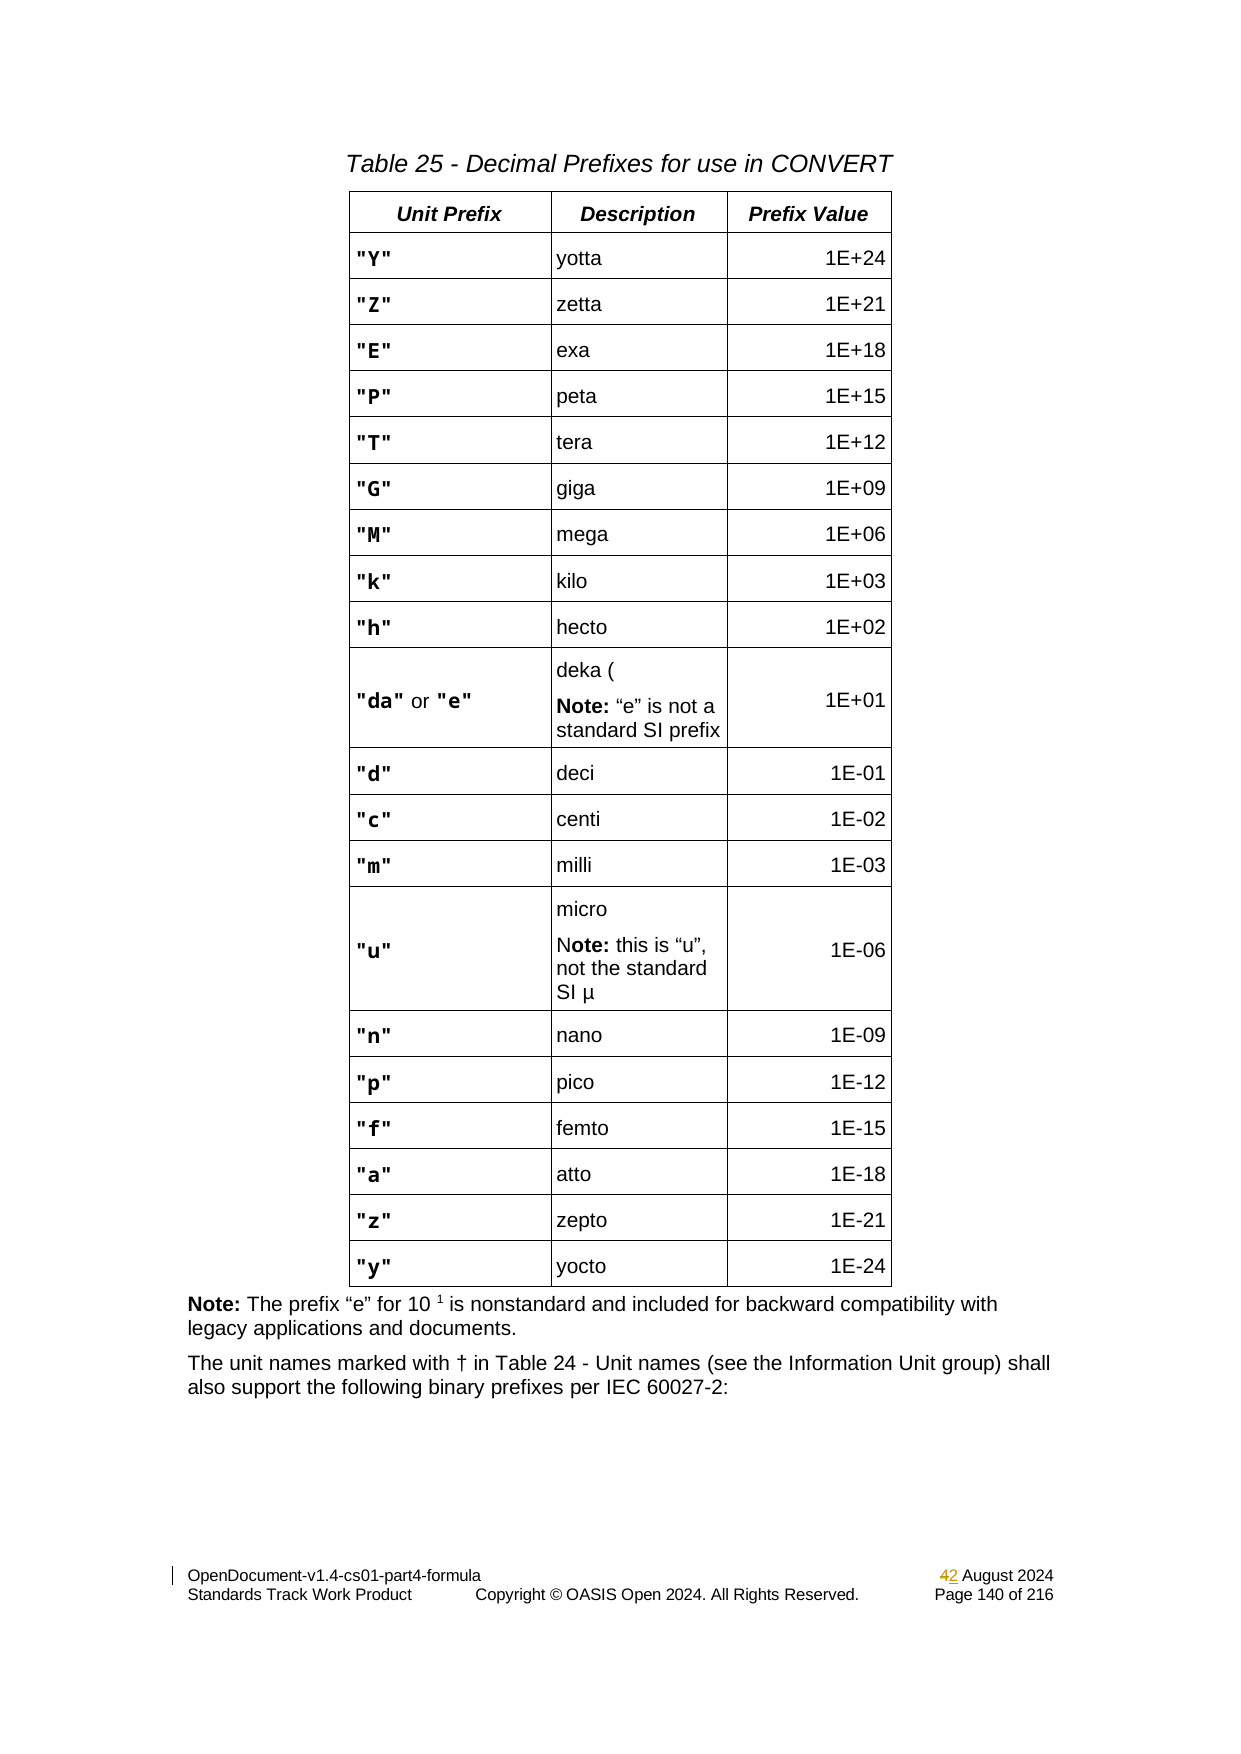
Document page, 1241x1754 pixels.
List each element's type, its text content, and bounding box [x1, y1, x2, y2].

table_cell 1E-12 [728, 1057, 891, 1102]
table_cell micro Note: this is “u”, not the standard SI µ [552, 887, 727, 1009]
table_header Prefix Value [728, 192, 891, 232]
table_cell yotta [552, 233, 727, 278]
table_cell 1E-03 [728, 841, 891, 886]
table_cell "T" [350, 417, 551, 462]
table_cell 1E+15 [728, 371, 891, 416]
table_cell "f" [350, 1103, 551, 1148]
table_cell mega [552, 510, 727, 555]
table_cell 1E-02 [728, 795, 891, 839]
table_cell "E" [350, 325, 551, 370]
table_cell zepto [552, 1195, 727, 1240]
table_cell "h" [350, 602, 551, 647]
table_cell "d" [350, 748, 551, 793]
table_cell 1E-15 [728, 1103, 891, 1148]
table_cell 1E-21 [728, 1195, 891, 1240]
table_cell "z" [350, 1195, 551, 1240]
table_cell 1E-06 [728, 887, 891, 1009]
table_cell "m" [350, 841, 551, 886]
text Table 25 - Decimal Prefixes for use in CONVERT [187, 150, 1053, 178]
table_cell "k" [350, 556, 551, 601]
table_cell femto [552, 1103, 727, 1148]
table_cell "p" [350, 1057, 551, 1102]
table_cell "Y" [350, 233, 551, 278]
table_cell deka ( Note: “e” is not a standard SI prefix [552, 648, 727, 747]
table_cell atto [552, 1149, 727, 1194]
table_cell tera [552, 417, 727, 462]
table_header Unit Prefix [350, 192, 551, 232]
table_cell exa [552, 325, 727, 370]
table_cell "c" [350, 795, 551, 839]
table_cell "n" [350, 1011, 551, 1056]
table_cell "y" [350, 1241, 551, 1286]
table_cell pico [552, 1057, 727, 1102]
table_cell 1E-01 [728, 748, 891, 793]
table_cell milli [552, 841, 727, 886]
table_cell "u" [350, 887, 551, 1009]
table_cell 1E-18 [728, 1149, 891, 1194]
table_cell 1E+03 [728, 556, 891, 601]
table_cell peta [552, 371, 727, 416]
text Note: The prefix “e” for 10 1 is nonstandard and included for backward compatibility with legacy applications and documents. [187, 1293, 1053, 1340]
table_cell 1E+02 [728, 602, 891, 647]
table_cell 1E-24 [728, 1241, 891, 1286]
table_cell giga [552, 464, 727, 508]
table_cell centi [552, 795, 727, 839]
table_cell "G" [350, 464, 551, 508]
table_header Description [552, 192, 727, 232]
table_cell zetta [552, 279, 727, 324]
table_cell 1E+06 [728, 510, 891, 555]
table_cell "P" [350, 371, 551, 416]
table_cell hecto [552, 602, 727, 647]
table_cell nano [552, 1011, 727, 1056]
table_cell deci [552, 748, 727, 793]
table_cell kilo [552, 556, 727, 601]
table_cell 1E-09 [728, 1011, 891, 1056]
table_cell 1E+09 [728, 464, 891, 508]
table_cell "Z" [350, 279, 551, 324]
table_cell "da" or "e" [350, 648, 551, 747]
table_cell 1E+21 [728, 279, 891, 324]
text The unit names marked with † in Table 24 - Unit names (see the Information Unit group) shall also support the following binary prefixes per IEC 60027-2: [187, 1352, 1053, 1399]
table_cell "a" [350, 1149, 551, 1194]
table_cell 1E+24 [728, 233, 891, 278]
table_cell "M" [350, 510, 551, 555]
table_cell yocto [552, 1241, 727, 1286]
table_cell 1E+18 [728, 325, 891, 370]
table_cell 1E+01 [728, 648, 891, 747]
table_cell 1E+12 [728, 417, 891, 462]
